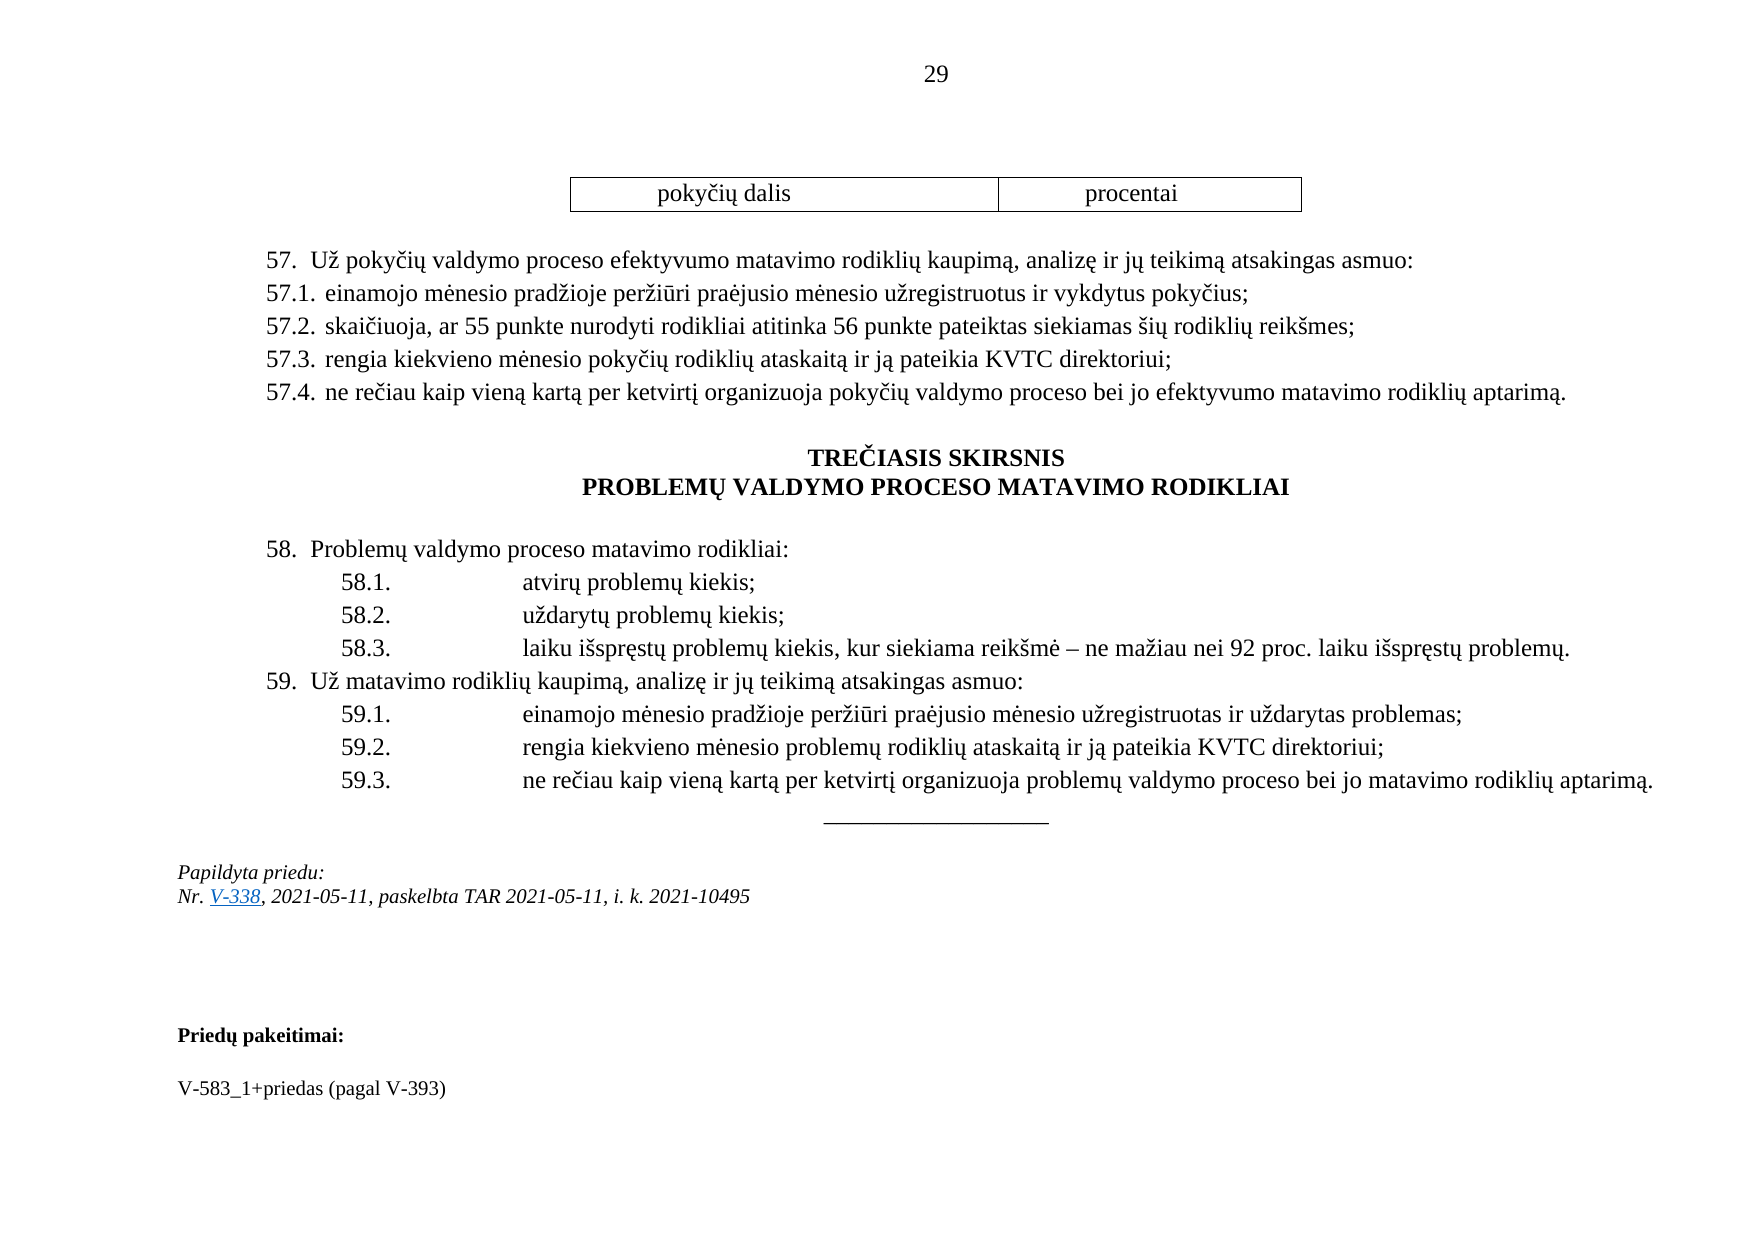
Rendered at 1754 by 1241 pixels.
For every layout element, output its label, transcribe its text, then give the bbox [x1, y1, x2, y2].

text 57.1. einamojo mėnesio pradžioje peržiūri praėjusio mėnesio užregistruotus ir vykdytus pokyčius; [177, 278, 1695, 307]
text TREČIASIS SKIRSNIS [177, 443, 1695, 472]
text Nr. V-338, 2021-05-11, paskelbta TAR 2021-05-11, i. k. 2021-10495 [177, 884, 1695, 908]
table_cell procentai [999, 178, 1301, 211]
text Papildyta priedu: [177, 860, 1695, 884]
text 58.1. atvirų problemų kiekis; [252, 567, 1695, 596]
text 58.2. uždarytų problemų kiekis; [252, 600, 1695, 629]
text Priedų pakeitimai: [177, 1023, 1695, 1047]
text __________________ [177, 798, 1695, 827]
text V-583_1+priedas (pagal V-393) [177, 1076, 1695, 1100]
text 57.3. rengia kiekvieno mėnesio pokyčių rodiklių ataskaitą ir ją pateikia KVTC direktoriui; [177, 344, 1695, 373]
text 59.3. ne rečiau kaip vieną kartą per ketvirtį organizuoja problemų valdymo proceso bei jo matavimo rodiklių aptarimą. [252, 765, 1695, 794]
text 58. Problemų valdymo proceso matavimo rodikliai: [177, 534, 1695, 563]
text PROBLEMŲ VALDYMO PROCESO MATAVIMO RODIKLIAI [177, 472, 1695, 501]
text 57.4. ne rečiau kaip vieną kartą per ketvirtį organizuoja pokyčių valdymo proceso bei jo efektyvumo matavimo rodiklių aptarimą. [177, 377, 1695, 406]
text 59.2. rengia kiekvieno mėnesio problemų rodiklių ataskaitą ir ją pateikia KVTC direktoriui; [252, 732, 1695, 761]
text 58.3. laiku išspręstų problemų kiekis, kur siekiama reikšmė – ne mažiau nei 92 proc. laiku išspręstų problemų. [252, 633, 1695, 662]
text 57.2. skaičiuoja, ar 55 punkte nurodyti rodikliai atitinka 56 punkte pateiktas siekiamas šių rodiklių reikšmes; [177, 311, 1695, 340]
text 59.1. einamojo mėnesio pradžioje peržiūri praėjusio mėnesio užregistruotas ir uždarytas problemas; [252, 699, 1695, 728]
text 59. Už matavimo rodiklių kaupimą, analizę ir jų teikimą atsakingas asmuo: [177, 666, 1695, 695]
text 57. Už pokyčių valdymo proceso efektyvumo matavimo rodiklių kaupimą, analizę ir jų teikimą atsakingas asmuo: [177, 245, 1695, 274]
table_cell pokyčių dalis [571, 178, 998, 211]
